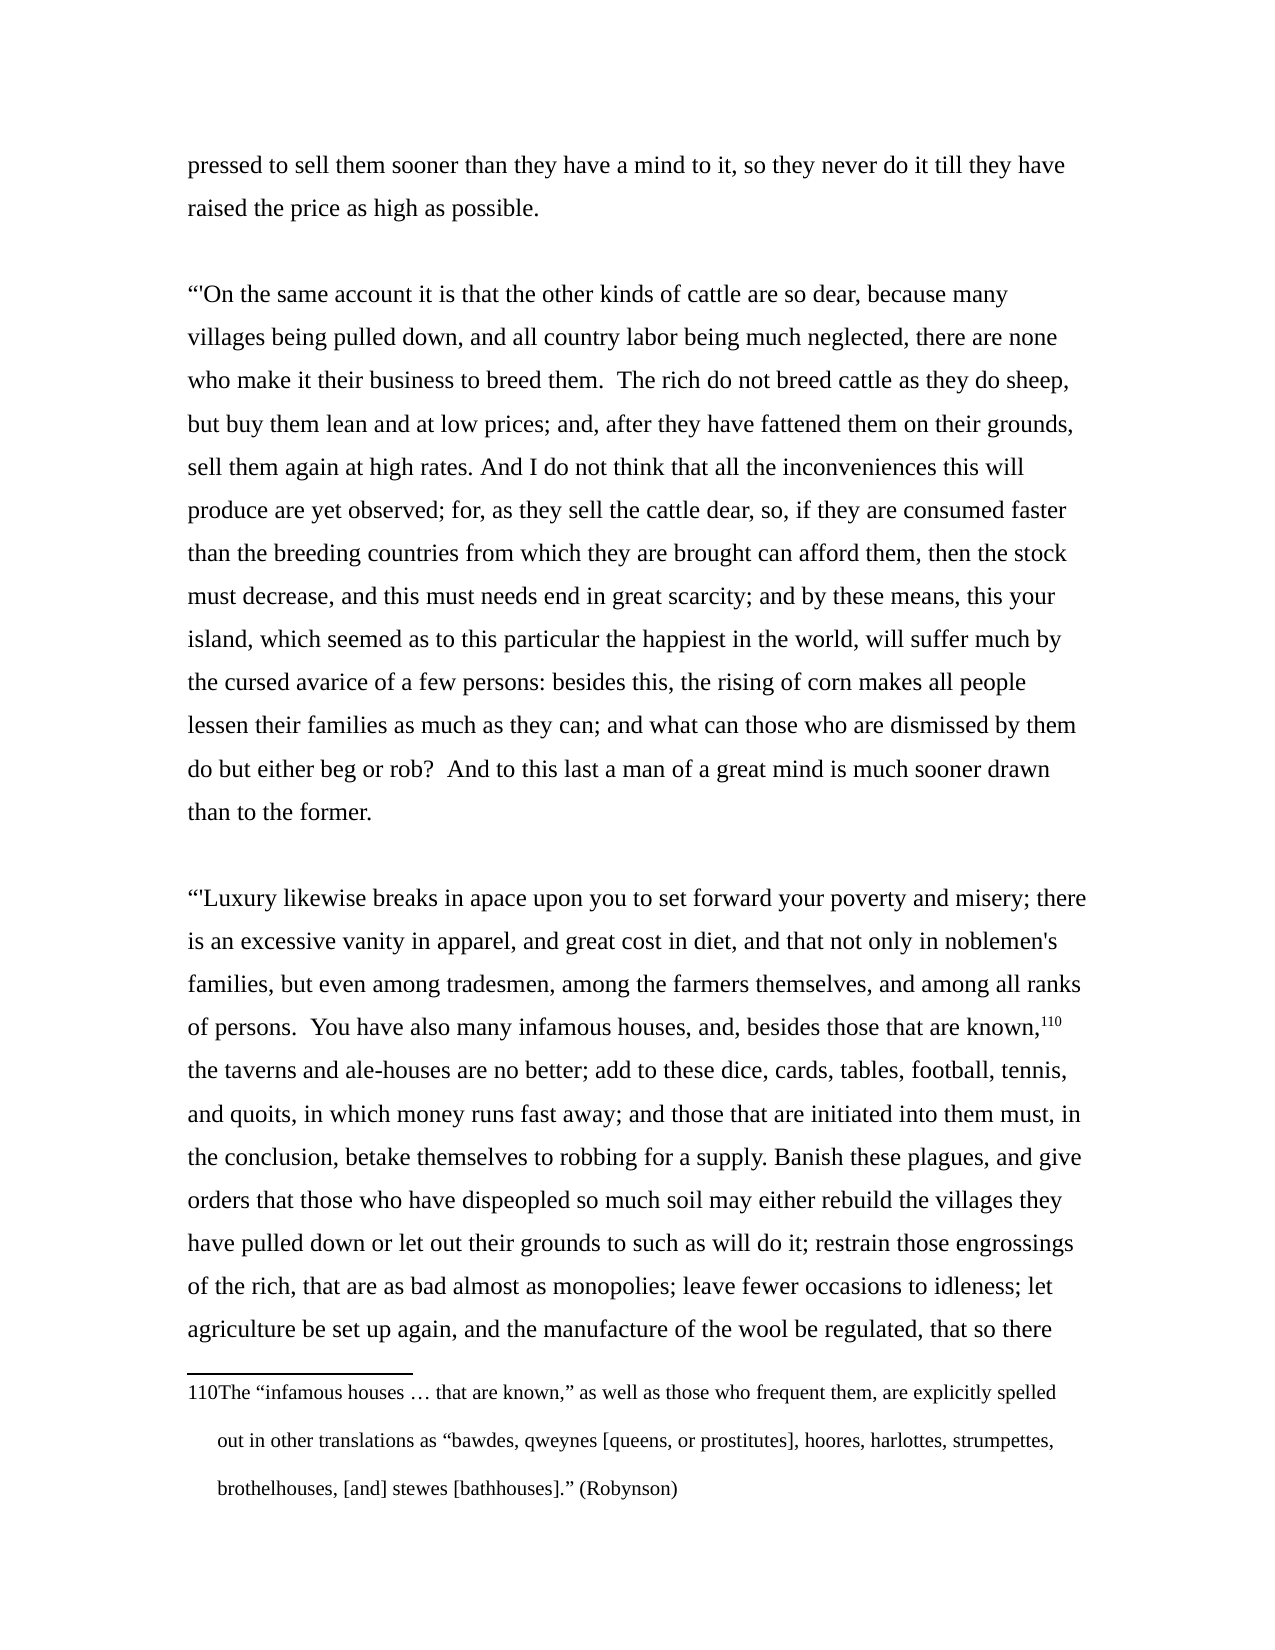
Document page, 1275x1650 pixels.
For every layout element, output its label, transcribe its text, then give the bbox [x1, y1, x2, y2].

text pressed to sell them sooner than they have a mind to it, so they never do it till they have raised the price as high as possible. [187, 150, 1087, 222]
text “'Luxury likewise breaks in apace upon you to set forward your poverty and misery; there is an excessive vanity in apparel, and great cost in diet, and that not only in noblemen's families, but even among tradesmen, among the farmers themselves, and among all ranks of persons. You have also many infamous houses, and, besides those that are known, the taverns and ale-houses are no better; add to these dice, cards, tables, football, tennis, and quoits, in which money runs fast away; and those that are initiated into them must, in the conclusion, betake themselves to robbing for a supply. Banish these plagues, and give orders that those who have dispeopled so much soil may either rebuild the villages they have pulled down or let out their grounds to such as will do it; restrain those engrossings of the rich, that are as bad almost as monopolies; leave fewer occasions to idleness; let agriculture be set up again, and the manufacture of the wool be regulated, that so there [187, 883, 1087, 1343]
text The “infamous houses … that are known,” as well as those who frequent them, are explicitly spelled out in other translations as “bawdes, qweynes [queens, or prostitutes], hoores, harlottes, strumpettes, brothelhouses, [and] stewes [bathhouses].” (Robynson) [187, 1380, 1087, 1500]
text “'On the same account it is that the other kinds of cattle are so dear, because many villages being pulled down, and all country labor being much neglected, there are none who make it their business to breed them. The rich do not breed cattle as they do sheep, but buy them lean and at low prices; and, after they have fattened them on their grounds, sell them again at high rates. And I do not think that all the inconveniences this will produce are yet observed; for, as they sell the cattle dear, so, if they are consumed faster than the breeding countries from which they are brought can afford them, then the stock must decrease, and this must needs end in great scarcity; and by these means, this your island, which seemed as to this particular the happiest in the world, will suffer much by the cursed avarice of a few persons: besides this, the rising of corn makes all people lessen their families as much as they can; and what can those who are dismissed by them do but either beg or rob? And to this last a man of a great mind is much sooner drawn than to the former. [187, 279, 1087, 826]
